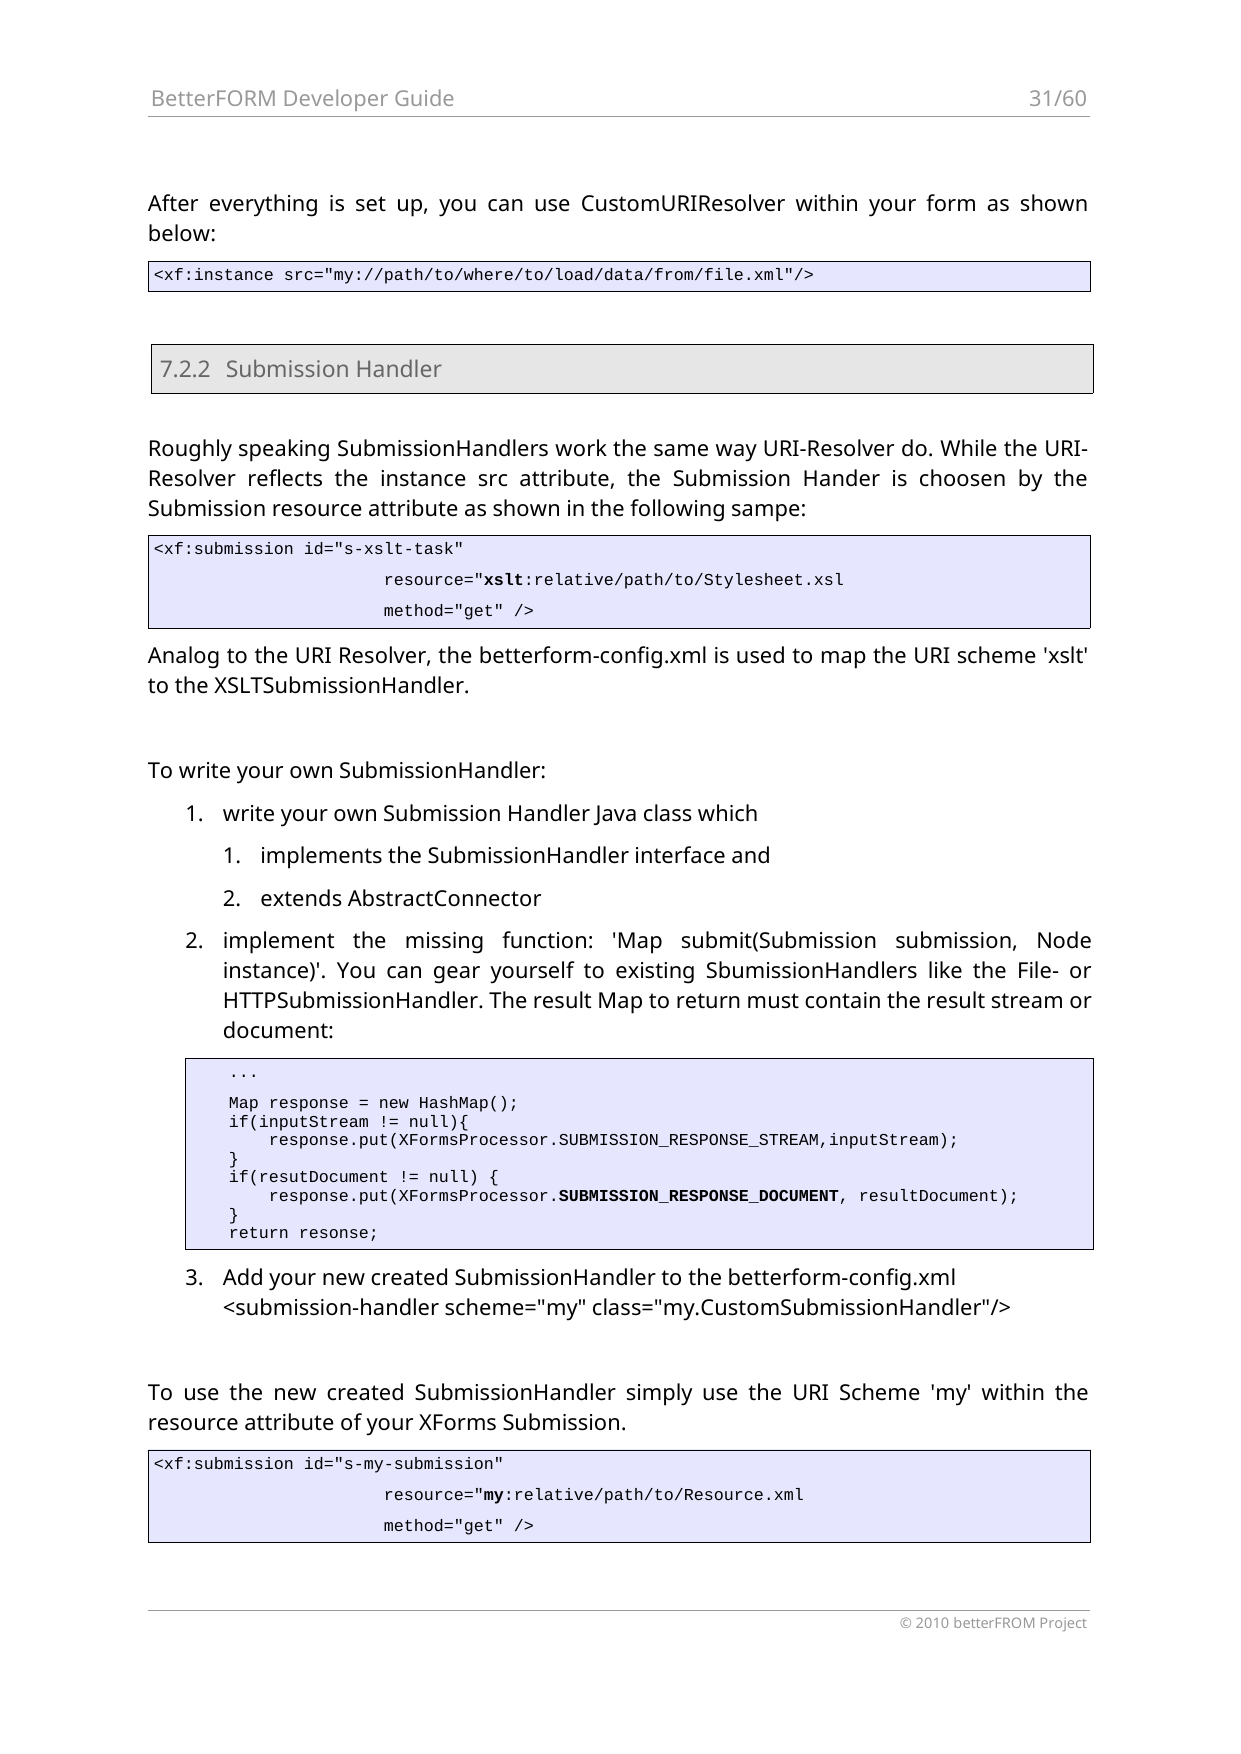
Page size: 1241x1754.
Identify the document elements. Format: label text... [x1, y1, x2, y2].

text Roughly speaking SubmissionHandlers work the same way URI-Resolver do. While the URI-Resolver reflects the instance src attribute, the Submission Hander is choosen by the Submission resource attribute as shown in the following sampe: [148, 432, 1090, 522]
text To use the new created SubmissionHandler simply use the URI Scheme 'my' within the resource attribute of your XForms Submission. [148, 1377, 1090, 1437]
list Map response = new HashMap(); if(inputStream != null){ response.put(XFormsProcessor.SUBMISSION_RESPONSE_STREAM,inputStream); } if(resutDocument != null) { response.put(XFormsProcessor.SUBMISSION_RESPONSE_DOCUMENT, resultDocument); } return resonse; [186, 1089, 1093, 1249]
text method="get" /> [149, 597, 1090, 628]
list implements the SubmissionHandler interface and [223, 840, 1093, 870]
subtitle Submission Handler [152, 345, 1093, 393]
text <xf:instance src="my://path/to/where/to/load/data/from/file.xml"/> [149, 262, 1090, 291]
text <xf:submission id="s-my-submission" [149, 1451, 1090, 1474]
list extends AbstractConnector [223, 883, 1093, 913]
list write your own Submission Handler Java class which [185, 798, 1093, 828]
text To write your own SubmissionHandler: [148, 755, 1090, 785]
text After everything is set up, you can use CustomURIResolver within your form as shown below: [148, 188, 1090, 248]
text Analog to the URI Resolver, the betterform-config.xml is used to map the URI scheme 'xslt' to the XSLTSubmissionHandler. [148, 640, 1090, 700]
list Add your new created SubmissionHandler to the betterform-config.xml <submission-handler scheme="my" class="my.CustomSubmissionHandler"/> [185, 1262, 1093, 1322]
list ... [186, 1059, 1093, 1083]
list implement the missing function: 'Map submit(Submission submission, Node instance)'. You can gear yourself to existing SbumissionHandlers like the File- or HTTPSubmissionHandler. The result Map to return must contain the result stream or document: [185, 925, 1093, 1045]
text resource="my:relative/path/to/Resource.xml [149, 1481, 1090, 1505]
text <xf:submission id="s-xslt-task" [149, 536, 1090, 560]
text method="get" /> [149, 1512, 1090, 1542]
text resource="xslt:relative/path/to/Stylesheet.xsl [149, 566, 1090, 591]
